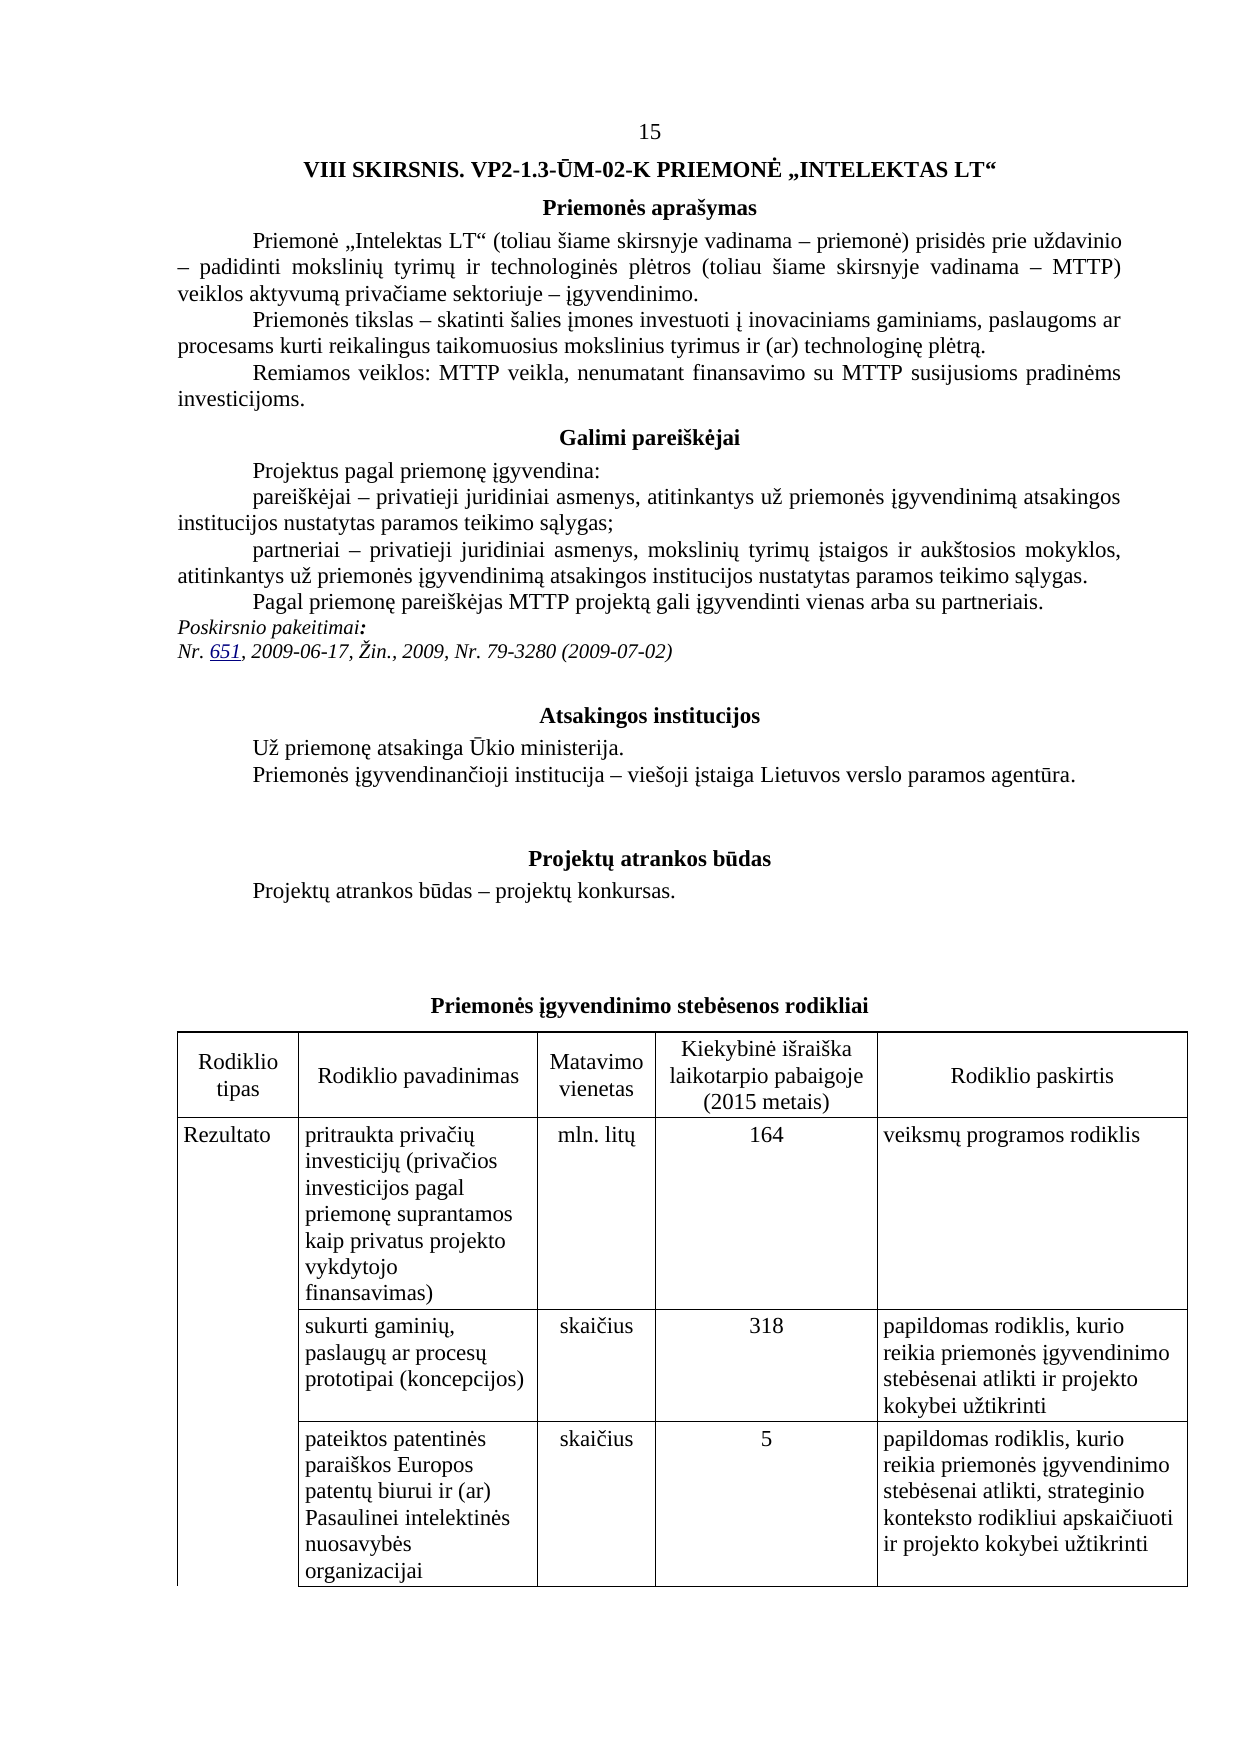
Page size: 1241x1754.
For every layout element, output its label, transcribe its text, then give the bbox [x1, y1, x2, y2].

text Priemonė „Intelektas LT“ (toliau šiame skirsnyje vadinama – priemonė) prisidės prie uždavinio – padidinti mokslinių tyrimų ir technologinės plėtros (toliau šiame skirsnyje vadinama – MTTP) veiklos aktyvumą privačiame sektoriuje – įgyvendinimo. [177, 227, 1122, 306]
table_cell veiksmų programos rodiklis [878, 1118, 1187, 1309]
table_cell papildomas rodiklis, kurio reikia priemonės įgyvendi­nimo stebėsenai atlikti, strateginio konteksto rodikliui apskaičiuoti ir projekto kokybei užtikrinti [878, 1422, 1187, 1586]
text Priemonės tikslas – skatinti šalies įmones investuoti į inovaciniams gaminiams, paslaugoms ar procesams kurti reikalingus taikomuosius mokslinius tyrimus ir (ar) technologinę plėtrą. [177, 306, 1122, 359]
table_header Rodiklio pavadinimas [299, 1033, 537, 1117]
table_cell pateiktos patentinės paraiškos Europos patentų biurui ir (ar) Pasaulinei intelektinės nuosavybės organizacijai [299, 1422, 537, 1586]
text Projektų atrankos būdas – projektų konkursas. [177, 877, 1122, 904]
subtitle VIII SkIRSNIS. VP2-1.3-ŪM-02-K priemonė „Intelektas LT“ [177, 156, 1122, 182]
table_cell skaičius [538, 1422, 655, 1586]
table_cell sukurti gaminių, paslaugų ar procesų prototipai (koncepcijos) [299, 1310, 537, 1421]
table_header Rodiklio paskirtis [878, 1033, 1187, 1117]
text Projektų atrankos būdas [177, 845, 1122, 871]
subtitle Poskirsnio pakeitimai: [177, 615, 1122, 639]
text Projektus pagal priemonę įgyvendina: [177, 457, 1122, 483]
table_header Kiekybinė išraiška laikotarpio pabaigoje (2015 metais) [656, 1033, 877, 1117]
table_cell Rezultato [178, 1118, 298, 1586]
text pareiškėjai – privatieji juridiniai asmenys, atitinkantys už priemonės įgyvendinimą atsakingos institucijos nustatytas paramos teikimo sąlygas; [177, 483, 1122, 536]
table_cell pritraukta privačių investicijų (privačios investicijos pagal priemonę suprantamos kaip privatus projekto vykdytojo finansavimas) [299, 1118, 537, 1309]
text Priemonės įgyvendinimo stebėsenos rodikliai [177, 992, 1122, 1019]
text Remiamos veiklos: MTTP veikla, nenumatant finansavimo su MTTP susijusioms pradinėms investicijoms. [177, 359, 1122, 412]
text Galimi pareiškėjai [177, 424, 1122, 450]
table_cell 164 [656, 1118, 877, 1309]
table_header Rodiklio tipas [178, 1033, 298, 1117]
text partneriai – privatieji juridiniai asmenys, mokslinių tyrimų įstaigos ir aukštosios mokyklos, atitinkantys už priemonės įgyvendinimą atsakingos institucijos nustatytas paramos teikimo sąlygas. [177, 536, 1122, 588]
table_cell skaičius [538, 1310, 655, 1421]
table_cell 5 [656, 1422, 877, 1586]
table_cell mln. litų [538, 1118, 655, 1309]
text Pagal priemonę pareiškėjas MTTP projektą gali įgyvendinti vienas arba su partneriais. [177, 588, 1122, 615]
text Priemonės aprašymas [177, 194, 1122, 221]
table_cell 318 [656, 1310, 877, 1421]
table_header Matavimo vienetas [538, 1033, 655, 1117]
text Atsakingos institucijos [177, 702, 1122, 728]
text Priemonės įgyvendinančioji institucija – viešoji įstaiga Lietuvos verslo paramos agentūra. [177, 761, 1122, 787]
text Nr. 651, 2009-06-17, Žin., 2009, Nr. 79-3280 (2009-07-02) [177, 639, 1122, 663]
text Už priemonę atsakinga Ūkio ministerija. [177, 734, 1122, 761]
table_cell papildomas rodiklis, kurio reikia priemonės įgyvendi­nimo stebėsenai atlikti ir projekto kokybei užtikrinti [878, 1310, 1187, 1421]
